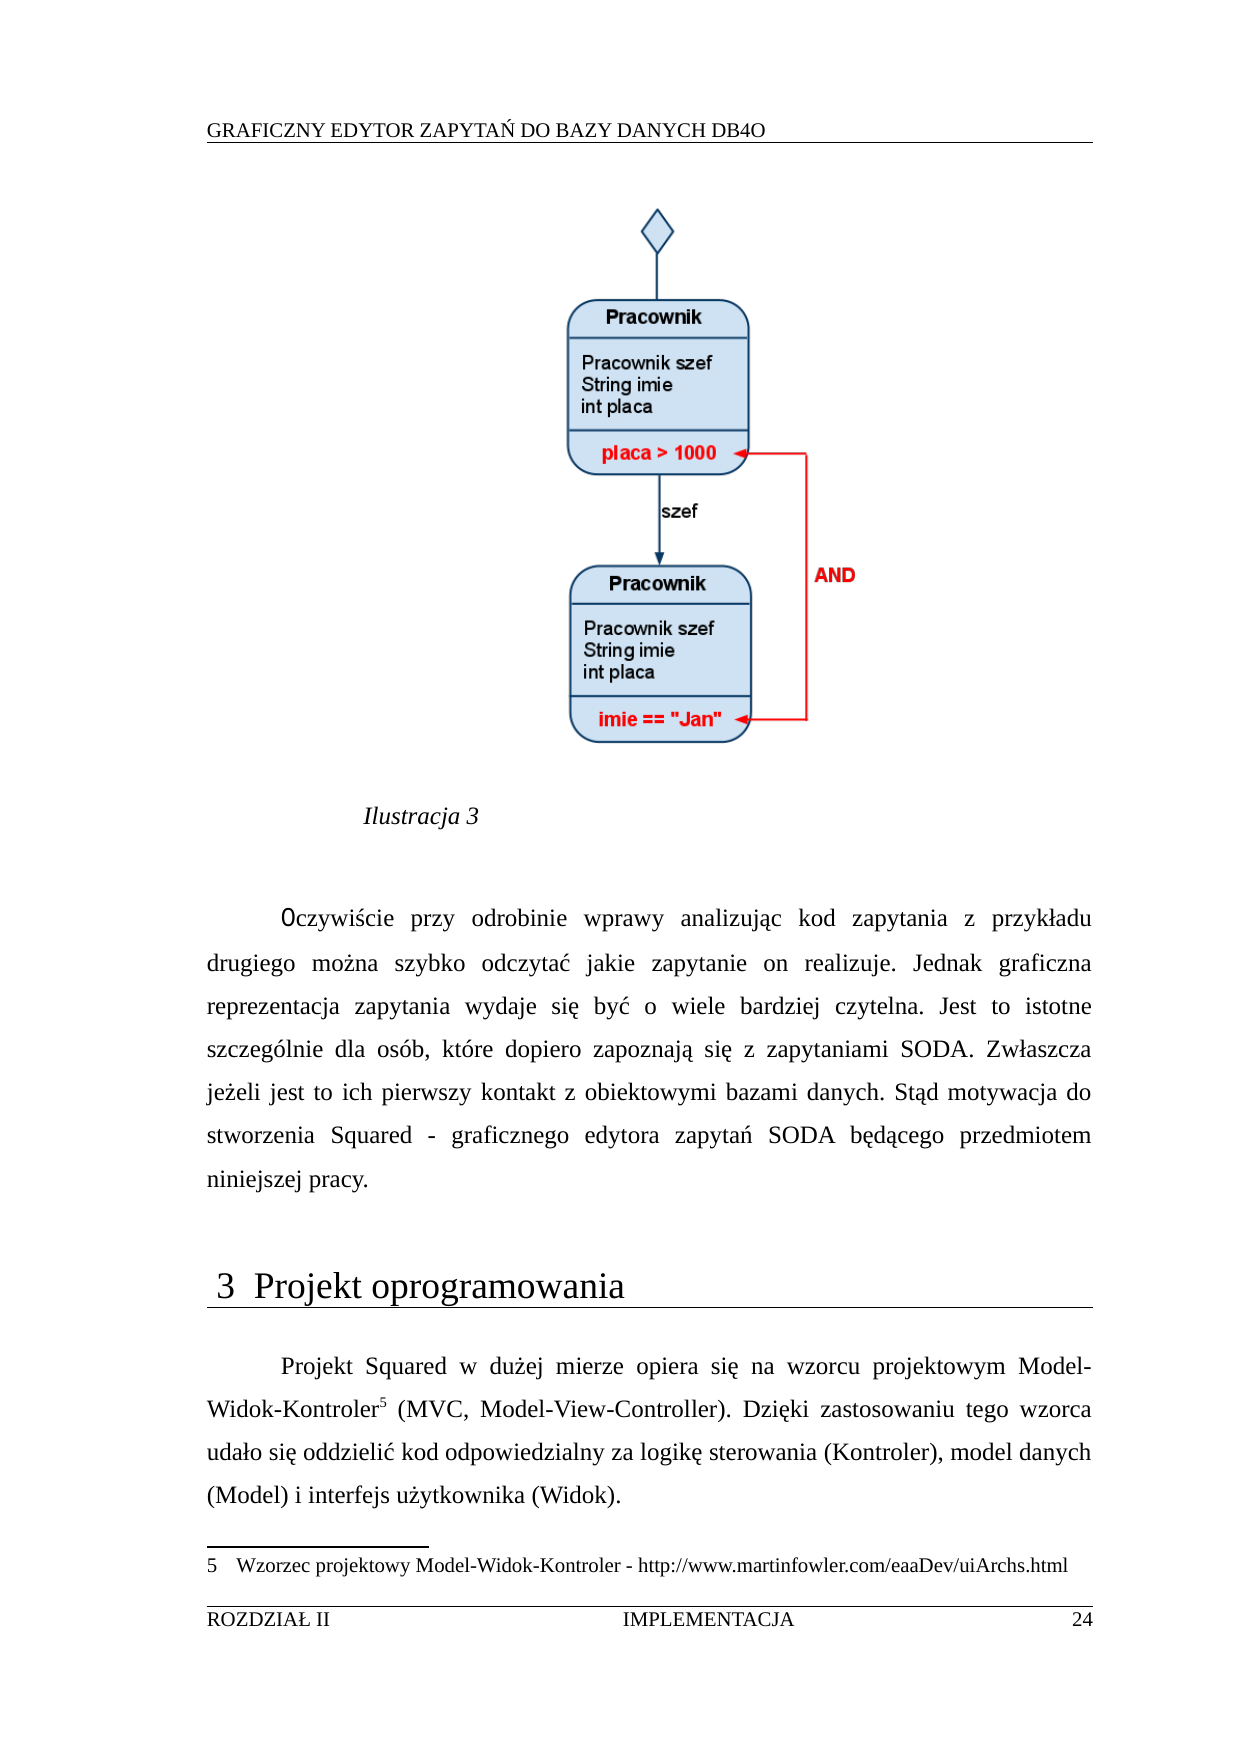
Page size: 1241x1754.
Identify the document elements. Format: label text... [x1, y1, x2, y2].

picture [363, 189, 937, 801]
text Oczywiście przy odrobinie wprawy analizując kod zapytania z przykładu drugiego można szybko odczytać jakie zapytanie on realizuje. Jednak graficzna reprezentacja zapytania wydaje się być o wiele bardziej czytelna. Jest to istotne szczególnie dla osób, które dopiero zapoznają się z zapytaniami SODA. Zwłaszcza jeżeli jest to ich pierwszy kontakt z obiektowymi bazami danych. Stąd motywacja do stworzenia Squared - graficznego edytora zapytań SODA będącego przedmiotem niniejszej pracy. [207, 899, 1093, 1192]
text Wzorzec projektowy Model-Widok-Kontroler - http://www.martinfowler.com/eaaDev/uiArchs.html [207, 1553, 1093, 1577]
text Projekt Squared w dużej mierze opiera się na wzorcu projektowym Model-Widok-Kontroler (MVC, Model-View-Controller). Dzięki zastosowaniu tego wzorca udało się oddzielić kod odpowiedzialny za logikę sterowania (Kontroler), model danych (Model) i interfejs użytkownika (Widok). [207, 1351, 1093, 1509]
subtitle Projekt oprogramowania [207, 1263, 1093, 1307]
text Ilustracja 3 [363, 801, 936, 829]
